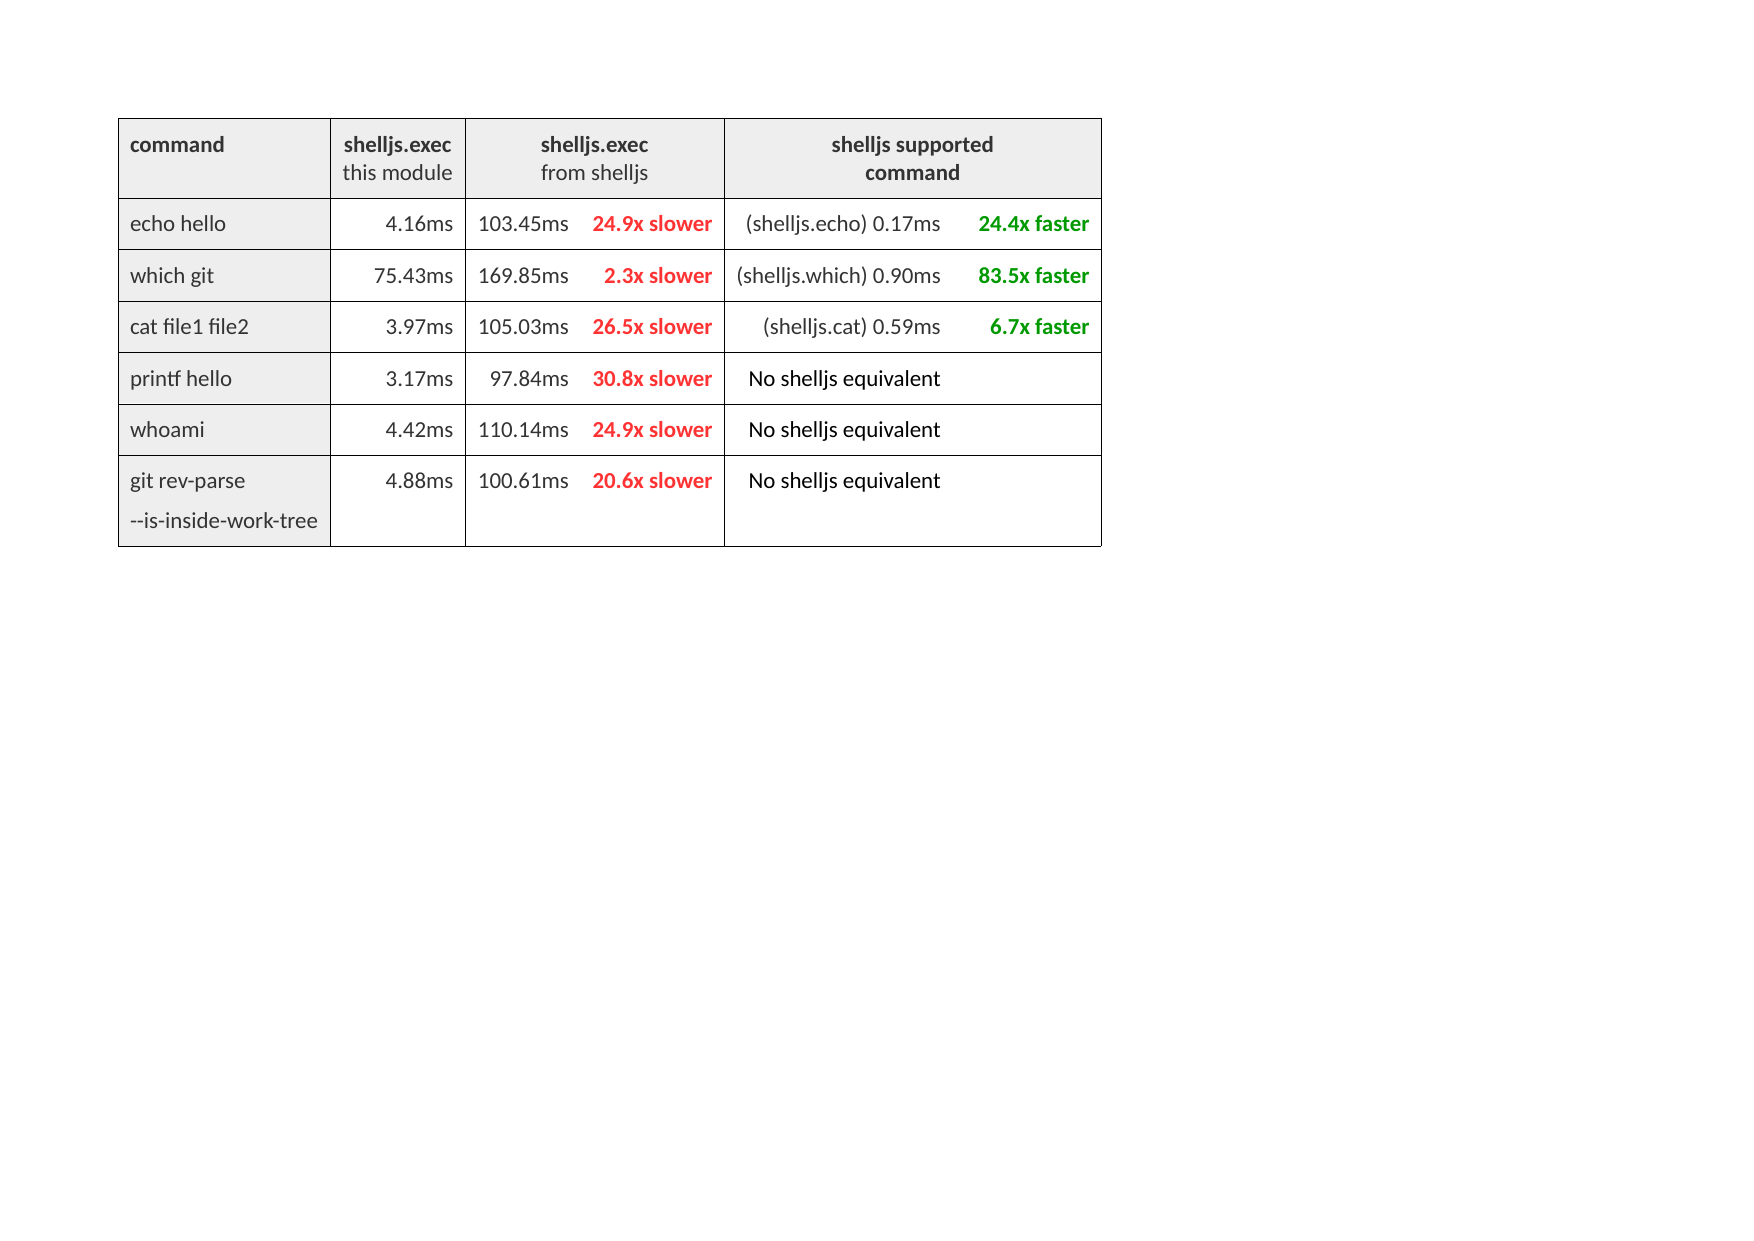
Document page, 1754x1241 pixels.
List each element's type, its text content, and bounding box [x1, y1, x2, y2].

table_cell 2.3x slower [580, 250, 724, 301]
table_cell 30.8x slower [580, 353, 724, 403]
table_cell [952, 456, 1101, 546]
table_header command [119, 119, 330, 198]
table_cell 4.16ms [331, 199, 465, 249]
table_cell 24.9x slower [580, 405, 724, 455]
table_cell 103.45ms [466, 199, 580, 249]
table_cell 4.88ms [331, 456, 465, 546]
table_cell (shelljs.echo) 0.17ms [725, 199, 952, 249]
table_cell 4.42ms [331, 405, 465, 455]
table_header shelljs.exec this module [331, 119, 465, 198]
table_cell cat file1 file2 [119, 302, 330, 352]
table_cell git rev-parse --is-inside-work-tree [119, 456, 330, 546]
table_cell printf hello [119, 353, 330, 403]
table_cell echo hello [119, 199, 330, 249]
table_cell 26.5x slower [580, 302, 724, 352]
table_cell 97.84ms [466, 353, 580, 403]
table_cell 3.17ms [331, 353, 465, 403]
table_cell (shelljs.which) 0.90ms [725, 250, 952, 301]
table_cell No shelljs equivalent [725, 456, 952, 546]
table_cell 105.03ms [466, 302, 580, 352]
table_cell [952, 405, 1101, 455]
table_cell 20.6x slower [580, 456, 724, 546]
table_cell No shelljs equivalent [725, 405, 952, 455]
table_header shelljs supported command [725, 119, 1101, 198]
table_cell No shelljs equivalent [725, 353, 952, 403]
table_header shelljs.exec from shelljs [466, 119, 724, 198]
table_cell 100.61ms [466, 456, 580, 546]
table_cell 3.97ms [331, 302, 465, 352]
table_cell which git [119, 250, 330, 301]
table_cell 110.14ms [466, 405, 580, 455]
table_cell whoami [119, 405, 330, 455]
table_cell 6.7x faster [952, 302, 1101, 352]
table_cell 169.85ms [466, 250, 580, 301]
table_cell 75.43ms [331, 250, 465, 301]
table_cell 83.5x faster [952, 250, 1101, 301]
table_cell [952, 353, 1101, 403]
table_cell 24.4x faster [952, 199, 1101, 249]
table_cell (shelljs.cat) 0.59ms [725, 302, 952, 352]
table_cell 24.9x slower [580, 199, 724, 249]
